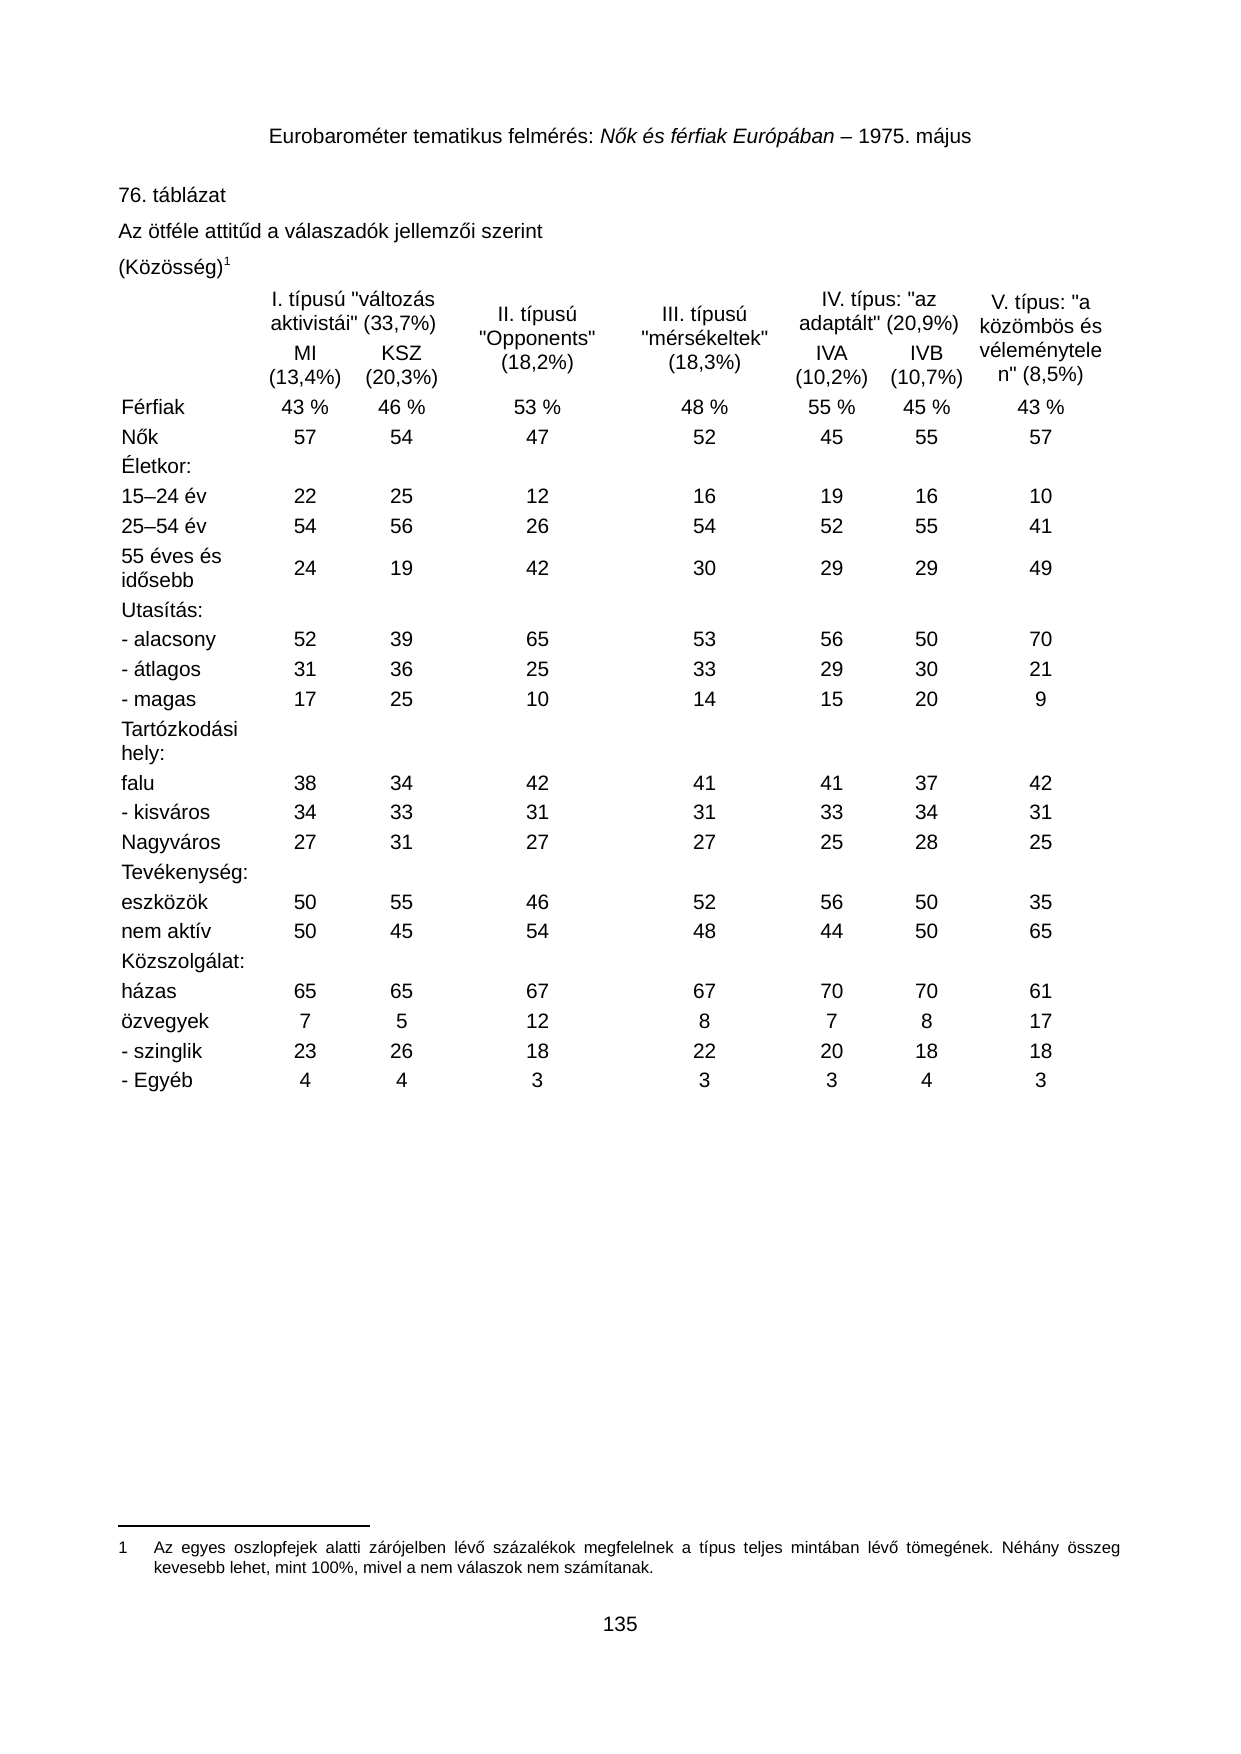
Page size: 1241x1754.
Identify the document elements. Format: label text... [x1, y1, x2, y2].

table_cell 54 [625, 511, 784, 541]
table_cell - kisváros [118, 797, 257, 827]
table_cell nem aktív [118, 916, 257, 946]
table_cell 3 [974, 1065, 1107, 1095]
table_header V. típus: "a közömbös és véleménytelen" (8,5%) [974, 284, 1107, 392]
table_cell Életkor: [118, 451, 257, 481]
table_cell [784, 451, 879, 481]
table_cell - átlagos [118, 654, 257, 684]
table_cell 22 [625, 1036, 784, 1065]
table_cell 38 [257, 768, 353, 797]
table_header III. típusú "mérsékeltek" (18,3%) [625, 284, 784, 392]
table_cell Nők [118, 422, 257, 451]
table_cell 12 [450, 481, 625, 511]
table_cell [879, 946, 974, 976]
table_cell 54 [353, 422, 450, 451]
table_cell 21 [974, 654, 1107, 684]
table_cell 29 [784, 654, 879, 684]
table_cell 7 [257, 1006, 353, 1036]
table_cell 50 [879, 624, 974, 654]
table_cell 55 [879, 511, 974, 541]
table_cell 25 [353, 684, 450, 714]
table_cell 53 [625, 624, 784, 654]
table_cell [879, 714, 974, 767]
table_cell 55 % [784, 392, 879, 422]
table_cell [974, 857, 1107, 887]
table_cell 31 [257, 654, 353, 684]
table_cell 37 [879, 768, 974, 797]
table_cell 25 [353, 481, 450, 511]
table_cell 3 [784, 1065, 879, 1095]
table_cell MI (13,4%) [257, 338, 353, 392]
table_cell 34 [353, 768, 450, 797]
table_cell 42 [974, 768, 1107, 797]
table_cell 52 [784, 511, 879, 541]
table_cell 15 [784, 684, 879, 714]
table_cell 57 [257, 422, 353, 451]
table_cell [450, 451, 625, 481]
table_cell [625, 946, 784, 976]
text Az ötféle attitűd a válaszadók jellemzői szerint [118, 219, 1122, 243]
table_cell 46 [450, 887, 625, 916]
table_cell 35 [974, 887, 1107, 916]
table_cell 52 [625, 422, 784, 451]
table_cell 70 [974, 624, 1107, 654]
table_cell falu [118, 768, 257, 797]
table_cell 25–54 év [118, 511, 257, 541]
table_cell 14 [625, 684, 784, 714]
table_cell [353, 714, 450, 767]
table_cell KSZ (20,3%) [353, 338, 450, 392]
table_cell 55 [353, 887, 450, 916]
table_cell 53 % [450, 392, 625, 422]
table_cell [974, 946, 1107, 976]
table_cell 31 [353, 827, 450, 857]
table_cell 50 [257, 916, 353, 946]
table_cell 31 [450, 797, 625, 827]
table_cell 50 [879, 916, 974, 946]
table_cell 54 [257, 511, 353, 541]
table_cell [257, 595, 353, 624]
table_cell 17 [257, 684, 353, 714]
table_cell [450, 714, 625, 767]
table_cell 30 [879, 654, 974, 684]
table_cell 29 [879, 541, 974, 594]
table_cell 19 [784, 481, 879, 511]
table_cell 54 [450, 916, 625, 946]
table_cell 65 [974, 916, 1107, 946]
table_cell [257, 714, 353, 767]
table_cell [974, 451, 1107, 481]
table_cell 33 [784, 797, 879, 827]
table_cell 50 [257, 887, 353, 916]
table_cell 56 [353, 511, 450, 541]
table_cell 26 [450, 511, 625, 541]
table_header [118, 284, 257, 338]
table_cell [353, 946, 450, 976]
table_cell 27 [450, 827, 625, 857]
table_cell 27 [625, 827, 784, 857]
table_cell 10 [450, 684, 625, 714]
table_cell [879, 857, 974, 887]
table_cell 8 [879, 1006, 974, 1036]
table_cell 44 [784, 916, 879, 946]
table_cell 27 [257, 827, 353, 857]
table_cell [257, 857, 353, 887]
table_cell 42 [450, 541, 625, 594]
table_cell 36 [353, 654, 450, 684]
table_cell 41 [974, 511, 1107, 541]
table_cell 10 [974, 481, 1107, 511]
table_cell [784, 946, 879, 976]
table_cell 34 [879, 797, 974, 827]
table_cell 16 [625, 481, 784, 511]
table_cell 31 [625, 797, 784, 827]
table_cell 15–24 év [118, 481, 257, 511]
table_cell 24 [257, 541, 353, 594]
table_cell 25 [450, 654, 625, 684]
table_cell Közszolgálat: [118, 946, 257, 976]
table_cell 70 [784, 976, 879, 1006]
table_cell 3 [450, 1065, 625, 1095]
table_cell 22 [257, 481, 353, 511]
table_cell 50 [879, 887, 974, 916]
table_cell 43 % [974, 392, 1107, 422]
table_cell 7 [784, 1006, 879, 1036]
table_cell Férfiak [118, 392, 257, 422]
table_cell 28 [879, 827, 974, 857]
table_cell 56 [784, 624, 879, 654]
table_cell 61 [974, 976, 1107, 1006]
table_cell 18 [879, 1036, 974, 1065]
table_cell [625, 714, 784, 767]
table_header II. típusú "Opponents" (18,2%) [450, 284, 625, 392]
table_cell - magas [118, 684, 257, 714]
table_cell 30 [625, 541, 784, 594]
text 76. táblázat [118, 183, 1122, 207]
table_cell 4 [257, 1065, 353, 1095]
table_cell eszközök [118, 887, 257, 916]
table_cell 25 [784, 827, 879, 857]
table_cell 70 [879, 976, 974, 1006]
table_cell 47 [450, 422, 625, 451]
table_cell Utasítás: [118, 595, 257, 624]
table_cell 20 [879, 684, 974, 714]
table_cell 48 % [625, 392, 784, 422]
table_cell 26 [353, 1036, 450, 1065]
table_cell [625, 857, 784, 887]
table_cell 20 [784, 1036, 879, 1065]
table_cell 23 [257, 1036, 353, 1065]
table_cell - alacsony [118, 624, 257, 654]
table_cell [257, 451, 353, 481]
table_cell 8 [625, 1006, 784, 1036]
table_cell 67 [450, 976, 625, 1006]
table_cell 33 [353, 797, 450, 827]
table_cell 29 [784, 541, 879, 594]
table_cell 48 [625, 916, 784, 946]
table_cell [625, 595, 784, 624]
table_cell [784, 714, 879, 767]
table_cell 57 [974, 422, 1107, 451]
table_cell 55 éves és idősebb [118, 541, 257, 594]
table_header I. típusú "változás aktivistái" (33,7%) [257, 284, 450, 338]
table_cell 52 [257, 624, 353, 654]
table_cell 43 % [257, 392, 353, 422]
table_cell 41 [625, 768, 784, 797]
table_cell - szinglik [118, 1036, 257, 1065]
table_cell házas [118, 976, 257, 1006]
table_cell 65 [450, 624, 625, 654]
table_cell [257, 946, 353, 976]
table_cell 18 [974, 1036, 1107, 1065]
table_cell 4 [879, 1065, 974, 1095]
table_cell [625, 451, 784, 481]
text Az egyes oszlopfejek alatti zárójelben lévő százalékok megfelelnek a típus teljes mintában lévő tömegének. Néhány összeg kevesebb lehet, mint 100%, mivel a nem válaszok nem számítanak. [118, 1538, 1122, 1577]
table_cell IVB (10,7%) [879, 338, 974, 392]
table_cell - Egyéb [118, 1065, 257, 1095]
table_cell 46 % [353, 392, 450, 422]
table_cell 45 [353, 916, 450, 946]
table_cell 45 [784, 422, 879, 451]
table_cell 42 [450, 768, 625, 797]
table_cell 9 [974, 684, 1107, 714]
table_cell 4 [353, 1065, 450, 1095]
table_cell [879, 595, 974, 624]
table_cell 33 [625, 654, 784, 684]
table_cell özvegyek [118, 1006, 257, 1036]
table_cell 65 [257, 976, 353, 1006]
table_cell 19 [353, 541, 450, 594]
table_cell 17 [974, 1006, 1107, 1036]
table_cell [784, 857, 879, 887]
table_cell 25 [974, 827, 1107, 857]
table_cell 5 [353, 1006, 450, 1036]
table_cell Nagyváros [118, 827, 257, 857]
table_cell [784, 595, 879, 624]
table_cell 52 [625, 887, 784, 916]
table_cell 34 [257, 797, 353, 827]
table_cell 49 [974, 541, 1107, 594]
table_cell IVA (10,2%) [784, 338, 879, 392]
table_cell 16 [879, 481, 974, 511]
table_cell 12 [450, 1006, 625, 1036]
table_cell 56 [784, 887, 879, 916]
text (Közösség) [118, 254, 1122, 278]
table_cell [450, 595, 625, 624]
table_cell 65 [353, 976, 450, 1006]
table_cell [353, 451, 450, 481]
table_cell [879, 451, 974, 481]
table_cell 31 [974, 797, 1107, 827]
table_cell 67 [625, 976, 784, 1006]
table_cell [118, 338, 257, 392]
table_cell Tartózkodási hely: [118, 714, 257, 767]
table_cell 18 [450, 1036, 625, 1065]
table_cell [450, 857, 625, 887]
table_cell 55 [879, 422, 974, 451]
table_header IV. típus: "az adaptált" (20,9%) [784, 284, 974, 338]
table_cell 45 % [879, 392, 974, 422]
table_cell [353, 857, 450, 887]
table_cell [974, 714, 1107, 767]
table_cell [974, 595, 1107, 624]
table_cell 41 [784, 768, 879, 797]
table_cell Tevékenység: [118, 857, 257, 887]
table_cell 3 [625, 1065, 784, 1095]
table_cell 39 [353, 624, 450, 654]
table_cell [450, 946, 625, 976]
table_cell [353, 595, 450, 624]
